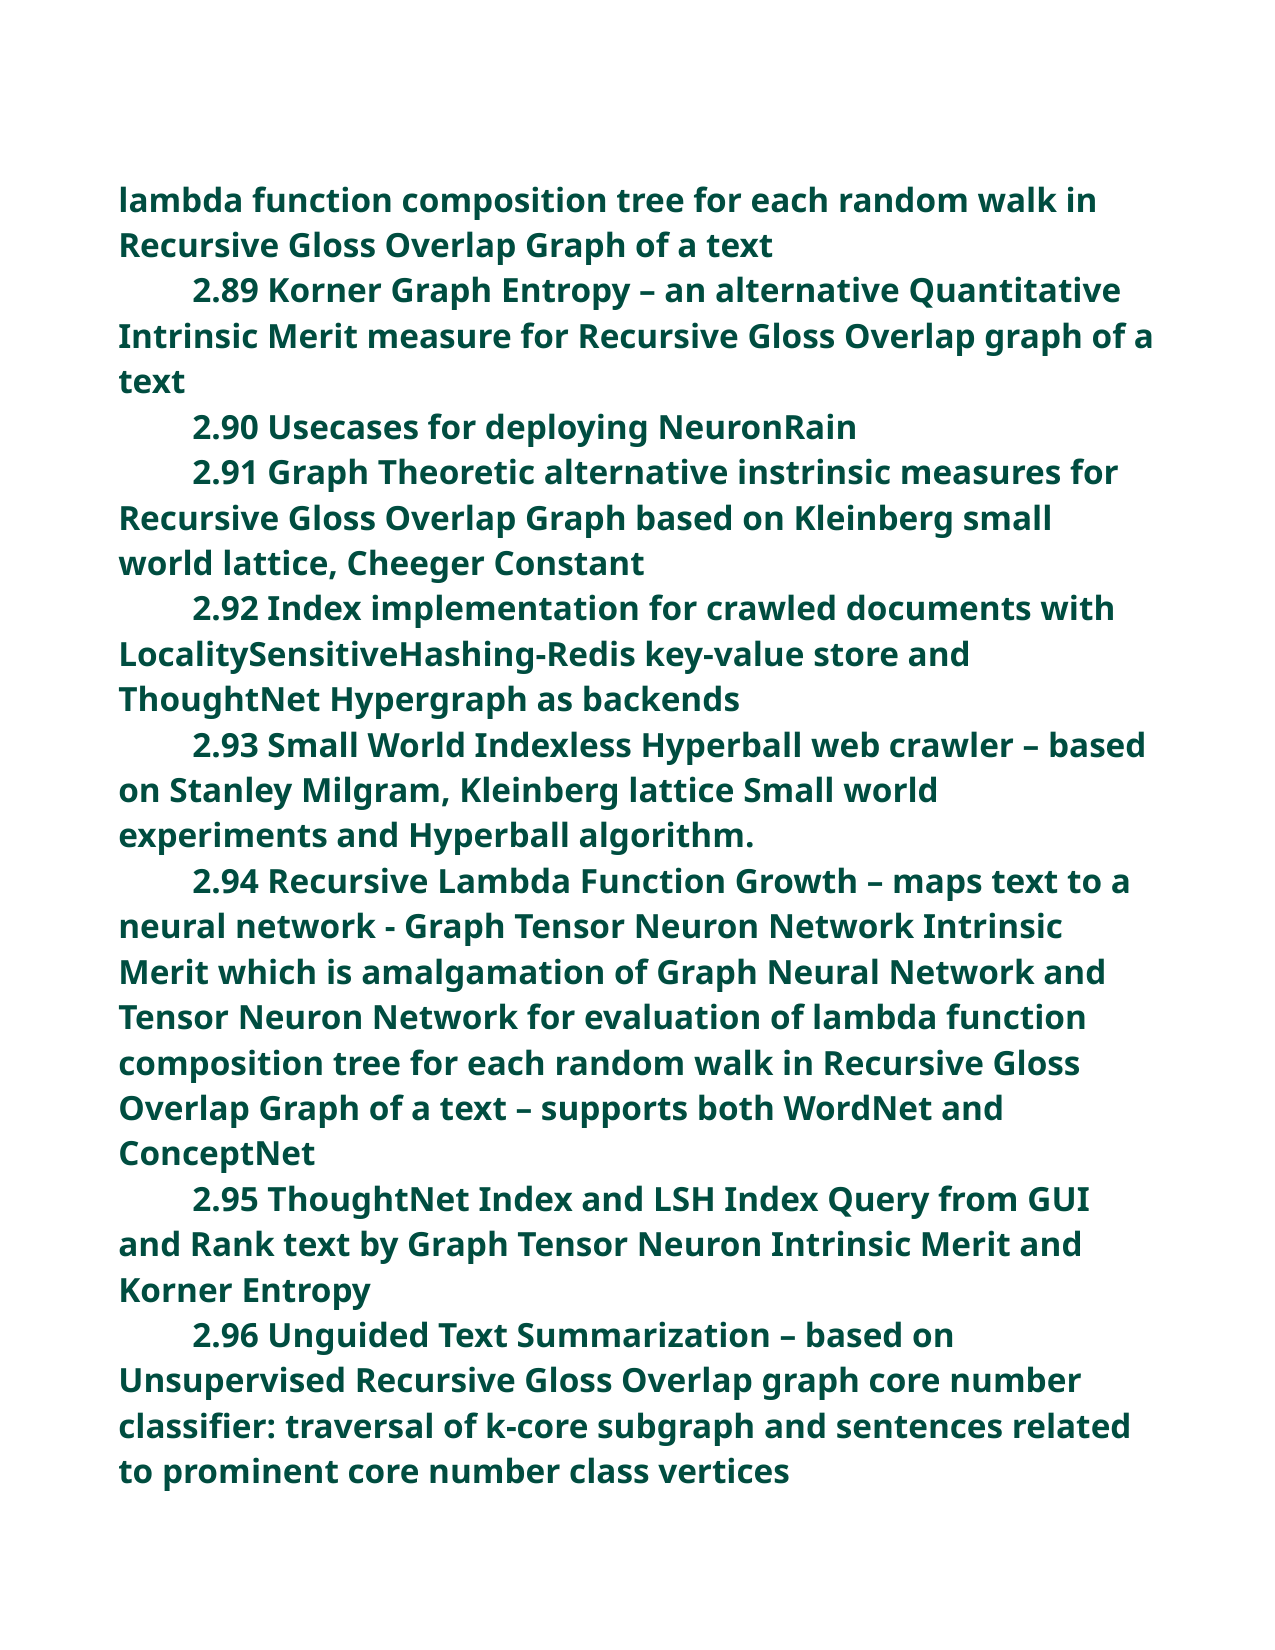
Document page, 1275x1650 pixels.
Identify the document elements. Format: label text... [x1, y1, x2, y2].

text 2.89 Korner Graph Entropy – an alternative Quantitative Intrinsic Merit measure for Recursive Gloss Overlap graph of a text [118, 267, 1157, 403]
text 2.90 Usecases for deploying NeuronRain [118, 403, 1157, 449]
text 2.92 Index implementation for crawled documents with LocalitySensitiveHashing-Redis key-value store and ThoughtNet Hypergraph as backends [118, 585, 1157, 721]
text 2.93 Small World Indexless Hyperball web crawler – based on Stanley Milgram, Kleinberg lattice Small world experiments and Hyperball algorithm. [118, 721, 1157, 858]
text 2.91 Graph Theoretic alternative instrinsic measures for Recursive Gloss Overlap Graph based on Kleinberg small world lattice, Cheeger Constant [118, 449, 1157, 585]
text 2.94 Recursive Lambda Function Growth – maps text to a neural network - Graph Tensor Neuron Network Intrinsic Merit which is amalgamation of Graph Neural Network and Tensor Neuron Network for evaluation of lambda function composition tree for each random walk in Recursive Gloss Overlap Graph of a text – supports both WordNet and ConceptNet [118, 858, 1157, 1176]
text 2.95 ThoughtNet Index and LSH Index Query from GUI and Rank text by Graph Tensor Neuron Intrinsic Merit and Korner Entropy [118, 1176, 1157, 1312]
text lambda function composition tree for each random walk in Recursive Gloss Overlap Graph of a text [118, 176, 1157, 267]
text 2.96 Unguided Text Summarization – based on Unsupervised Recursive Gloss Overlap graph core number classifier: traversal of k-core subgraph and sentences related to prominent core number class vertices [118, 1312, 1157, 1493]
